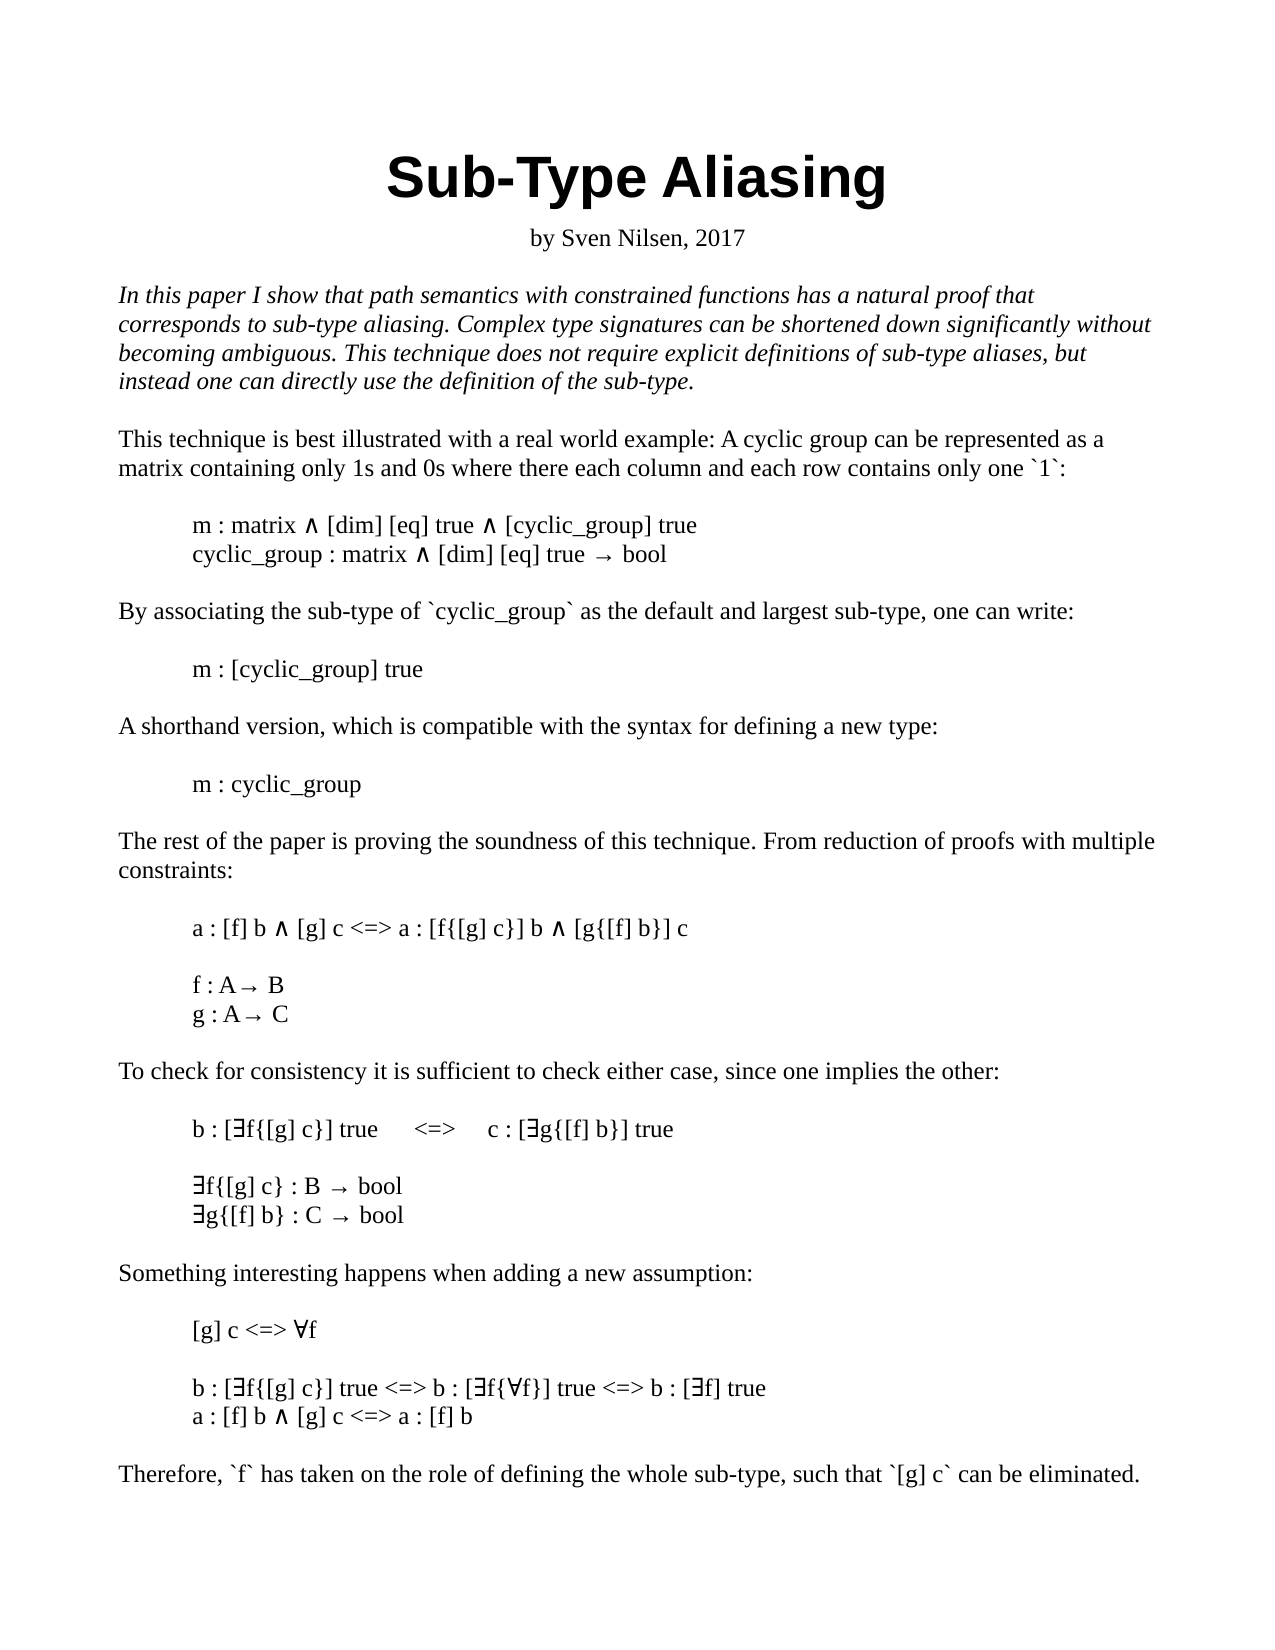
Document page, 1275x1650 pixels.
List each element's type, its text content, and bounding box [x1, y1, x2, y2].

text By associating the sub-type of `cyclic_group` as the default and largest sub-type, one can write: [118, 596, 1157, 625]
text m : matrix ∧ [dim] [eq] true ∧ [cyclic_group] true [118, 510, 1157, 539]
text To check for consistency it is sufficient to check either case, since one implies the other: [118, 1056, 1157, 1085]
text This technique is best illustrated with a real world example: A cyclic group can be represented as a matrix containing only 1s and 0s where there each column and each row contains only one `1`: [118, 424, 1157, 481]
text a : [f] b ∧ [g] c <=> a : [f{[g] c}] b ∧ [g{[f] b}] c [118, 913, 1157, 941]
text A shorthand version, which is compatible with the syntax for defining a new type: [118, 711, 1157, 740]
text [g] c <=> ∀f [118, 1315, 1157, 1344]
title Sub-Type Aliasing [118, 143, 1157, 210]
text by Sven Nilsen, 2017 [118, 223, 1157, 251]
text Therefore, `f` has taken on the role of defining the whole sub-type, such that `[g] c` can be eliminated. [118, 1459, 1157, 1488]
text g : A→ C [118, 999, 1157, 1028]
text a : [f] b ∧ [g] c <=> a : [f] b [118, 1401, 1157, 1430]
text b : [∃f{[g] c}] true <=> b : [∃f{∀f}] true <=> b : [∃f] true [118, 1373, 1157, 1401]
text cyclic_group : matrix ∧ [dim] [eq] true → bool [118, 539, 1157, 568]
text The rest of the paper is proving the soundness of this technique. From reduction of proofs with multiple constraints: [118, 826, 1157, 884]
text ∃f{[g] c} : B → bool [118, 1171, 1157, 1200]
text In this paper I show that path semantics with constrained functions has a natural proof that corresponds to sub-type aliasing. Complex type signatures can be shortened down significantly without becoming ambiguous. This technique does not require explicit definitions of sub-type aliases, but instead one can directly use the definition of the sub-type. [118, 280, 1157, 395]
text ∃g{[f] b} : C → bool [118, 1200, 1157, 1229]
text m : cyclic_group [118, 769, 1157, 798]
text b : [∃f{[g] c}] true <=> c : [∃g{[f] b}] true [118, 1114, 1157, 1143]
text m : [cyclic_group] true [118, 654, 1157, 683]
text f : A→ B [118, 970, 1157, 999]
text Something interesting happens when adding a new assumption: [118, 1258, 1157, 1286]
